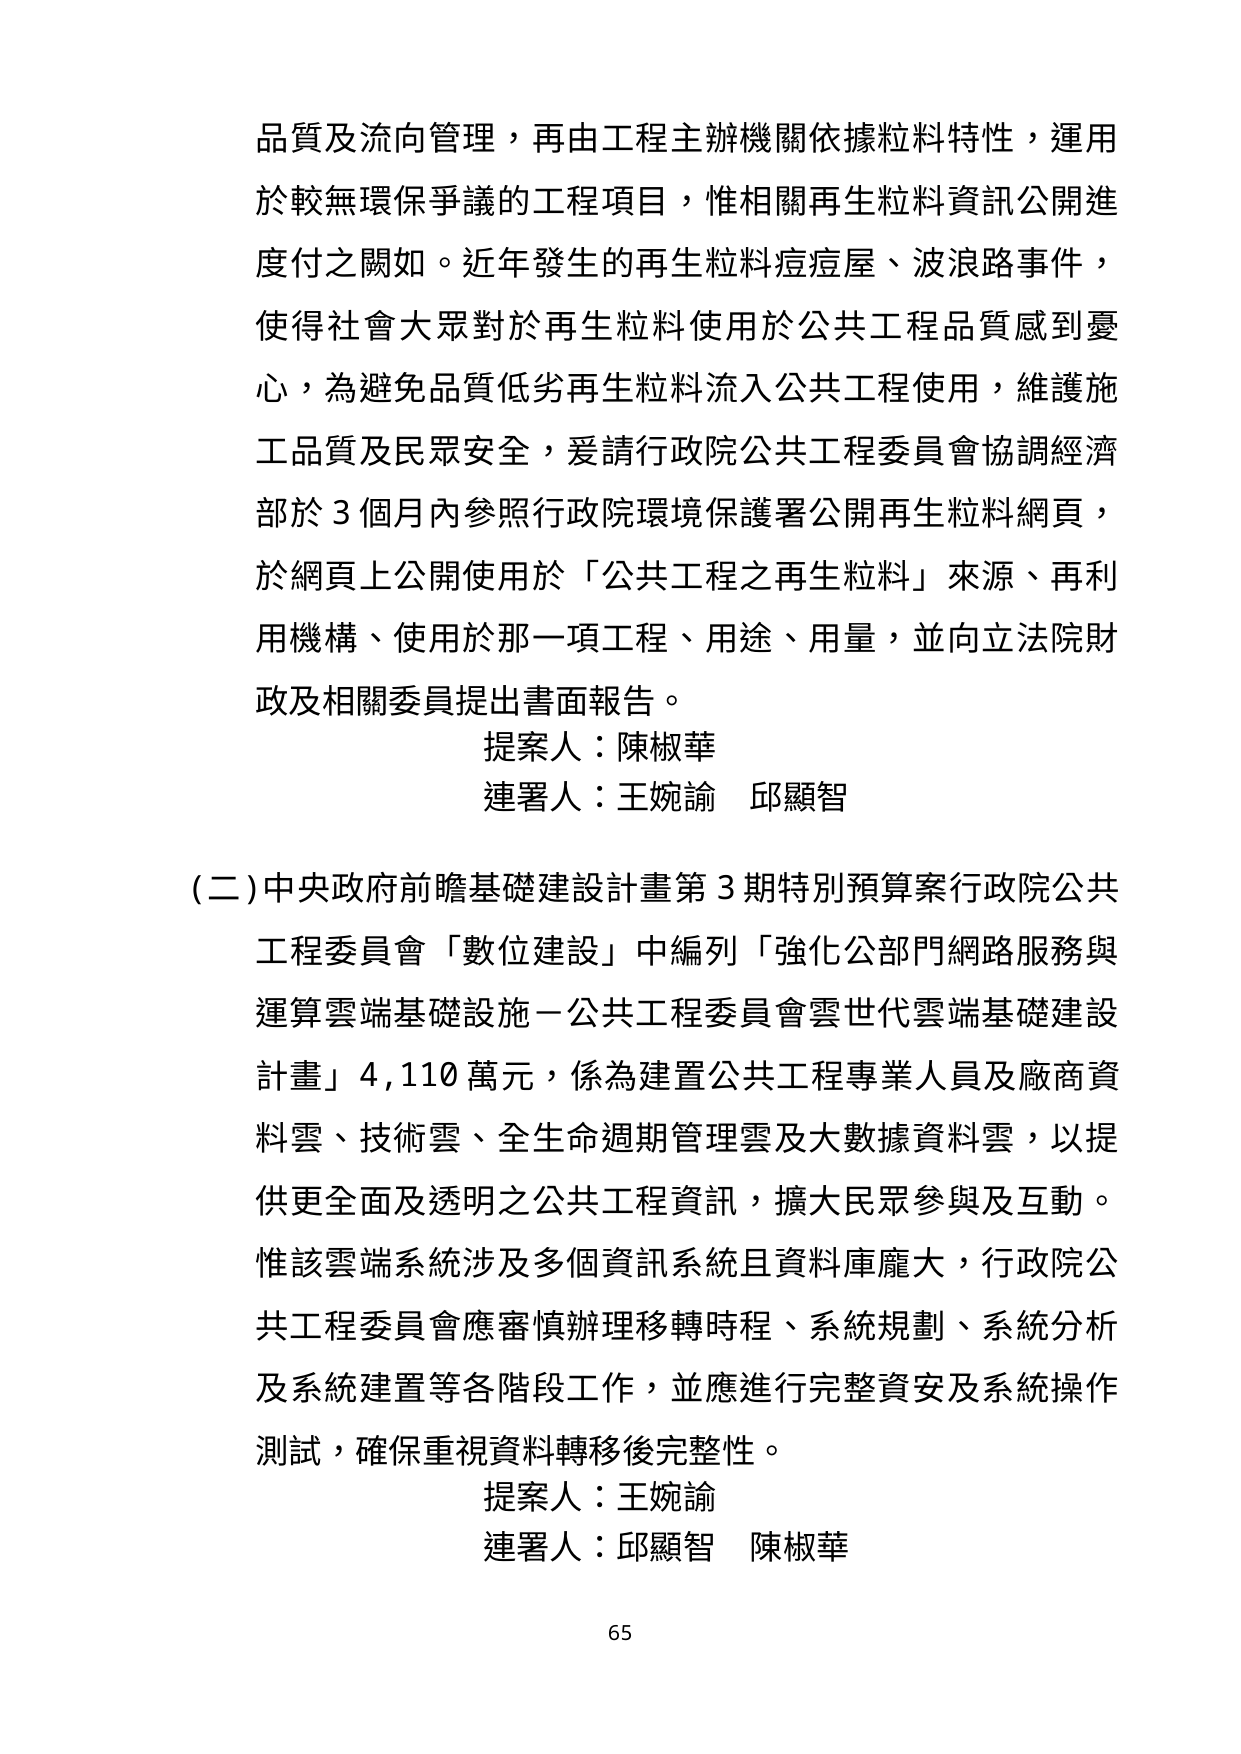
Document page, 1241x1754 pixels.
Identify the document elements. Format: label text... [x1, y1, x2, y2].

text 連署人：邱顯智 陳椒華 [483, 1519, 1120, 1569]
text 品質及流向管理，再由工程主辦機關依據粒料特性，運用於較無環保爭議的工程項目，惟相關再生粒料資訊公開進度付之闕如。近年發生的再生粒料痘痘屋、波浪路事件，使得社會大眾對於再生粒料使用於公共工程品質感到憂心，為避免品質低劣再生粒料流入公共工程使用，維護施工品質及民眾安全，爰請行政院公共工程委員會協調經濟部於3個月內參照行政院環境保護署公開再生粒料網頁，於網頁上公開使用於「公共工程之再生粒料」來源、再利用機構、使用於那一項工程、用途、用量，並向立法院財政及相關委員提出書面報告。 [187, 94, 1120, 719]
text 連署人：王婉諭 邱顯智 [483, 769, 1120, 819]
text (二)中央政府前瞻基礎建設計畫第3期特別預算案行政院公共工程委員會「數位建設」中編列「強化公部門網路服務與運算雲端基礎設施－公共工程委員會雲世代雲端基礎建設計畫」4,110萬元，係為建置公共工程專業人員及廠商資料雲、技術雲、全生命週期管理雲及大數據資料雲，以提供更全面及透明之公共工程資訊，擴大民眾參與及互動。惟該雲端系統涉及多個資訊系統且資料庫龐大，行政院公共工程委員會應審慎辦理移轉時程、系統規劃、系統分析及系統建置等各階段工作，並應進行完整資安及系統操作測試，確保重視資料轉移後完整性。 [187, 844, 1120, 1469]
text 提案人：王婉諭 [483, 1469, 1120, 1519]
text 提案人：陳椒華 [483, 719, 1120, 769]
